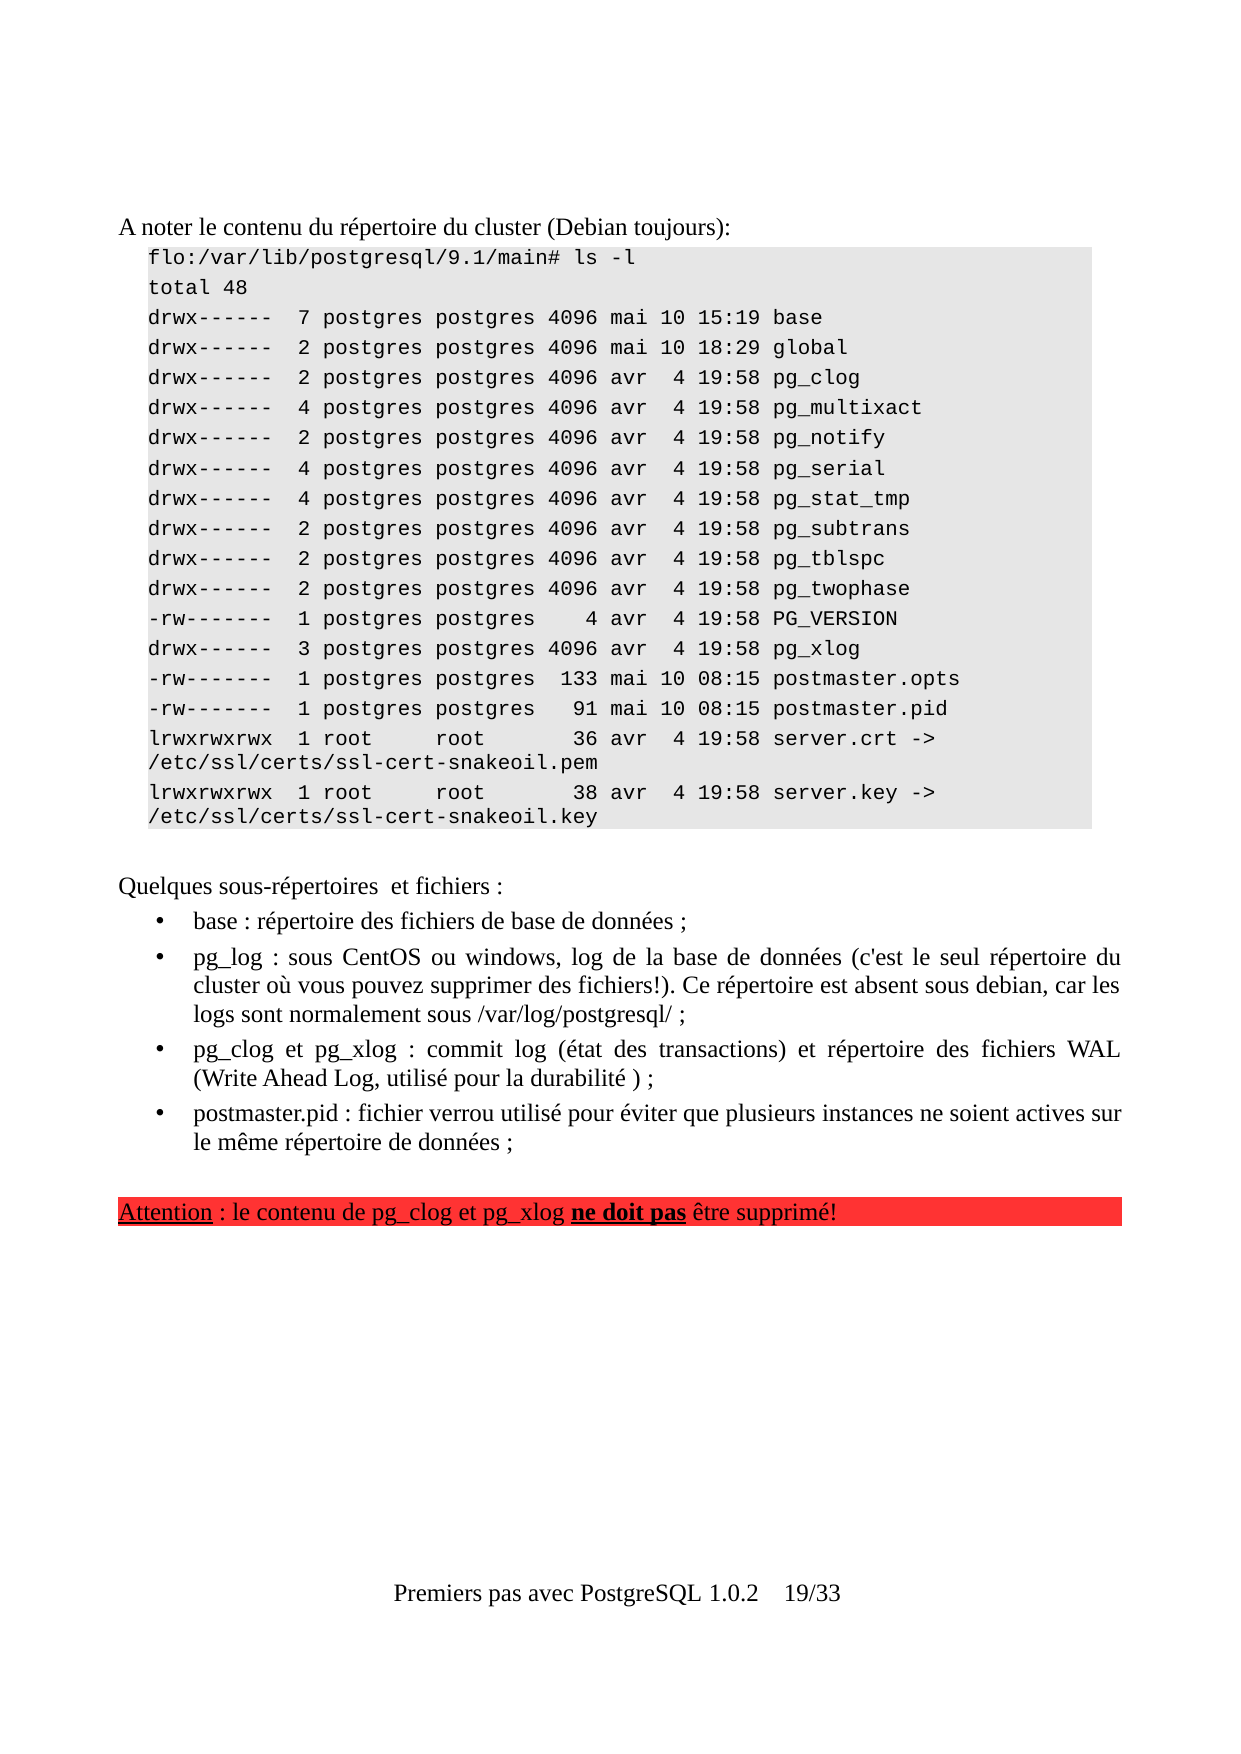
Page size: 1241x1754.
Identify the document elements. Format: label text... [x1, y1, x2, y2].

text drwx------ 2 postgres postgres 4096 mai 10 18:29 global [148, 337, 1092, 361]
text lrwxrwxrwx 1 root root 38 avr 4 19:58 server.key -> /etc/ssl/certs/ssl-cert-snakeoil.key [148, 782, 1092, 829]
text -rw------- 1 postgres postgres 4 avr 4 19:58 PG_VERSION [148, 608, 1092, 632]
text drwx------ 4 postgres postgres 4096 avr 4 19:58 pg_multixact [148, 397, 1092, 421]
text total 48 [148, 277, 1092, 301]
text drwx------ 2 postgres postgres 4096 avr 4 19:58 pg_clog [148, 367, 1092, 391]
text flo:/var/lib/postgresql/9.1/main# ls -l [148, 247, 1092, 270]
text lrwxrwxrwx 1 root root 36 avr 4 19:58 server.crt -> /etc/ssl/certs/ssl-cert-snakeoil.pem [148, 728, 1092, 776]
list pg_clog et pg_xlog : commit log (état des transactions) et répertoire des fichiers WAL (Write Ahead Log, utilisé pour la durabilité ) ; [156, 1034, 1122, 1092]
list base : répertoire des fichiers de base de données ; [156, 906, 1122, 935]
text -rw------- 1 postgres postgres 133 mai 10 08:15 postmaster.opts [148, 668, 1092, 692]
text drwx------ 2 postgres postgres 4096 avr 4 19:58 pg_tblspc [148, 548, 1092, 571]
text drwx------ 4 postgres postgres 4096 avr 4 19:58 pg_serial [148, 457, 1092, 481]
text A noter le contenu du répertoire du cluster (Debian toujours): [118, 212, 1122, 240]
text drwx------ 4 postgres postgres 4096 avr 4 19:58 pg_stat_tmp [148, 488, 1092, 511]
text drwx------ 7 postgres postgres 4096 mai 10 15:19 base [148, 307, 1092, 331]
text drwx------ 2 postgres postgres 4096 avr 4 19:58 pg_notify [148, 427, 1092, 451]
list postmaster.pid : fichier verrou utilisé pour éviter que plusieurs instances ne soient actives sur le même répertoire de données ; [156, 1098, 1122, 1156]
list pg_log : sous CentOS ou windows, log de la base de données (c'est le seul répertoire du cluster où vous pouvez supprimer des fichiers!). Ce répertoire est absent sous debian, car les logs sont normalement sous /var/log/postgresql/ ; [156, 942, 1122, 1028]
text -rw------- 1 postgres postgres 91 mai 10 08:15 postmaster.pid [148, 698, 1092, 722]
text Quelques sous-répertoires et fichiers : [118, 871, 1122, 900]
text drwx------ 2 postgres postgres 4096 avr 4 19:58 pg_twophase [148, 578, 1092, 602]
text drwx------ 3 postgres postgres 4096 avr 4 19:58 pg_xlog [148, 638, 1092, 662]
text Attention : le contenu de pg_clog et pg_xlog ne doit pas être supprimé! [118, 1197, 1122, 1226]
text drwx------ 2 postgres postgres 4096 avr 4 19:58 pg_subtrans [148, 518, 1092, 541]
